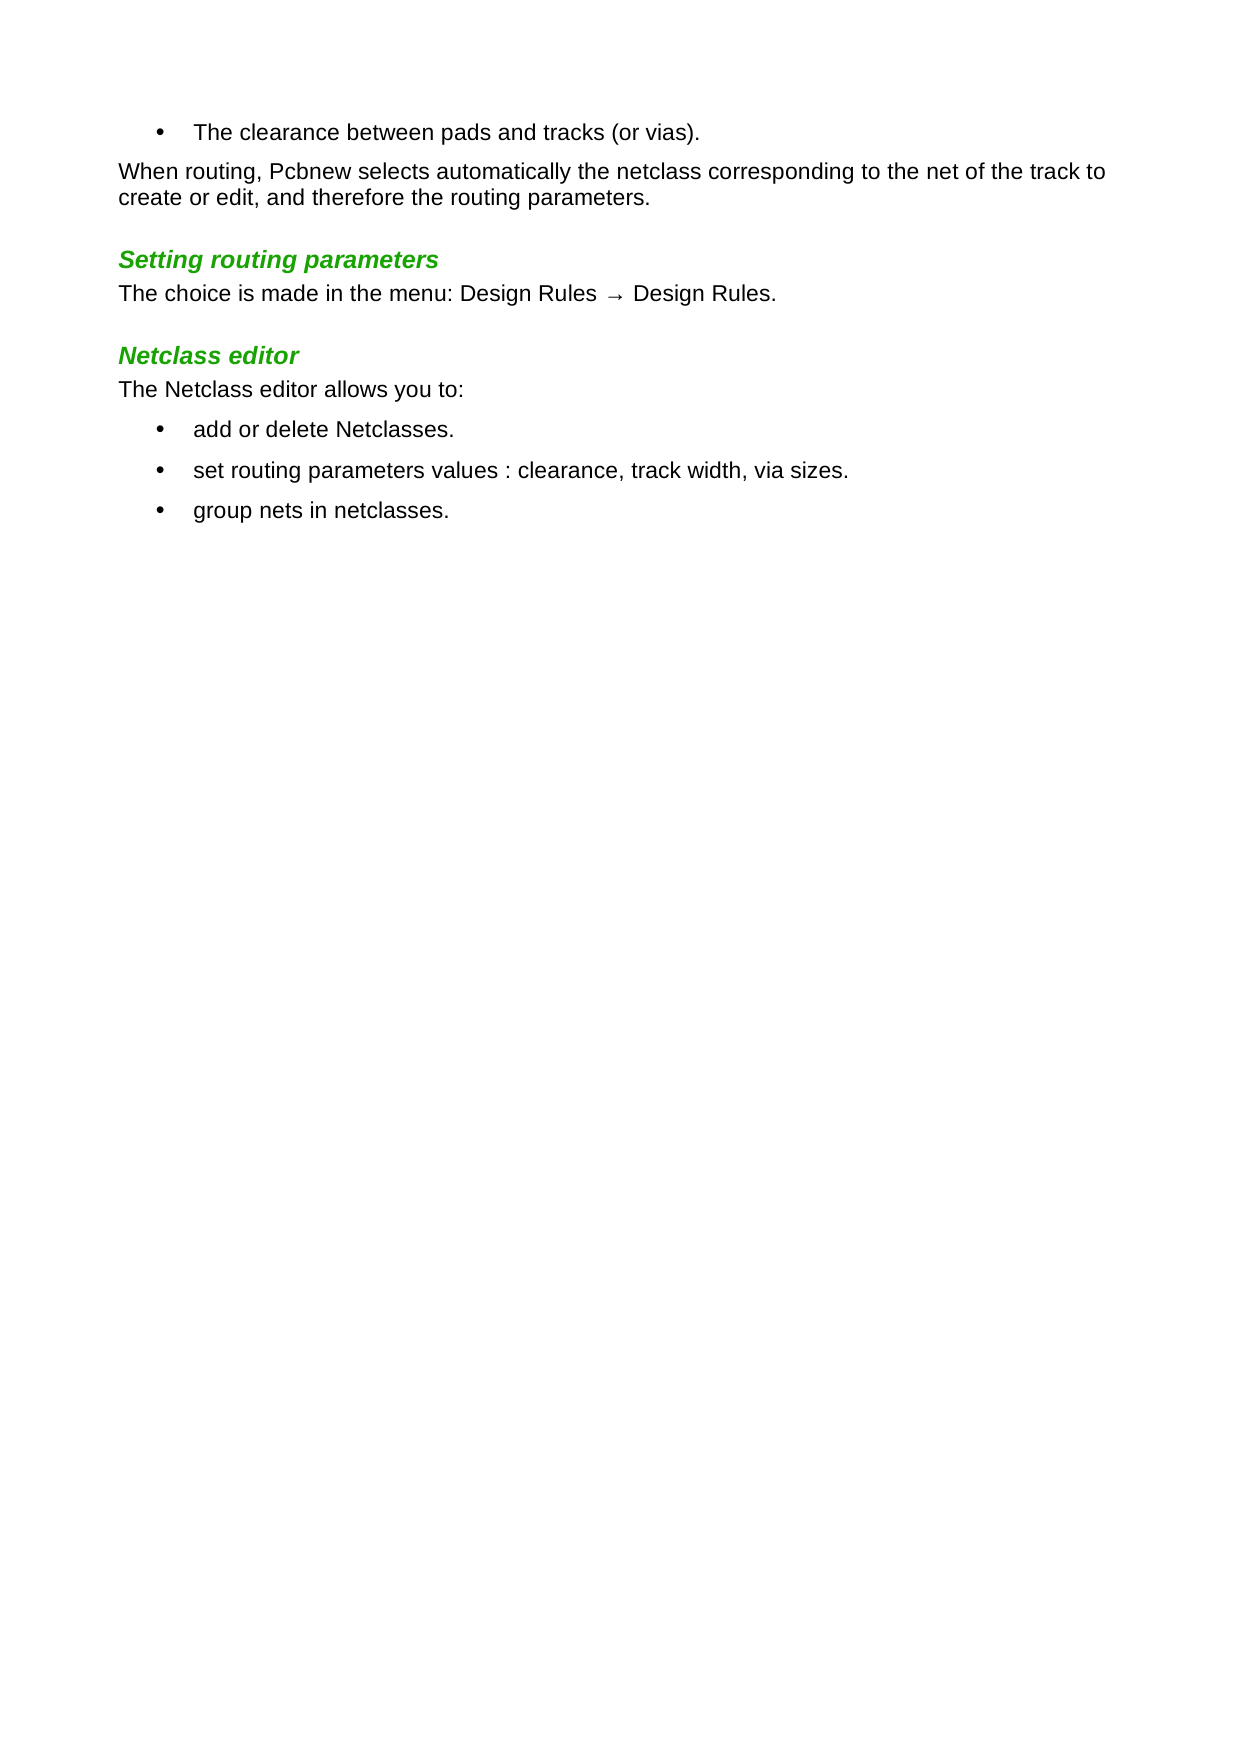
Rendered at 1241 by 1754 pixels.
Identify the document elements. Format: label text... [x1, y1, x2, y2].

list The clearance between pads and tracks (or vias). [156, 118, 1122, 146]
list set routing parameters values : clearance, track width, via sizes. [156, 456, 1122, 484]
text When routing, Pcbnew selects automatically the netclass corresponding to the net of the track to create or edit, and therefore the routing parameters. [118, 159, 1122, 211]
text The Netclass editor allows you to: [118, 377, 1122, 403]
list group nets in netclasses. [156, 496, 1122, 524]
subtitle Setting routing parameters [118, 246, 1122, 274]
list add or delete Netclasses. [156, 415, 1122, 443]
subtitle Netclass editor [118, 342, 1122, 370]
text The choice is made in the menu: Design Rules → Design Rules. [118, 281, 1122, 307]
